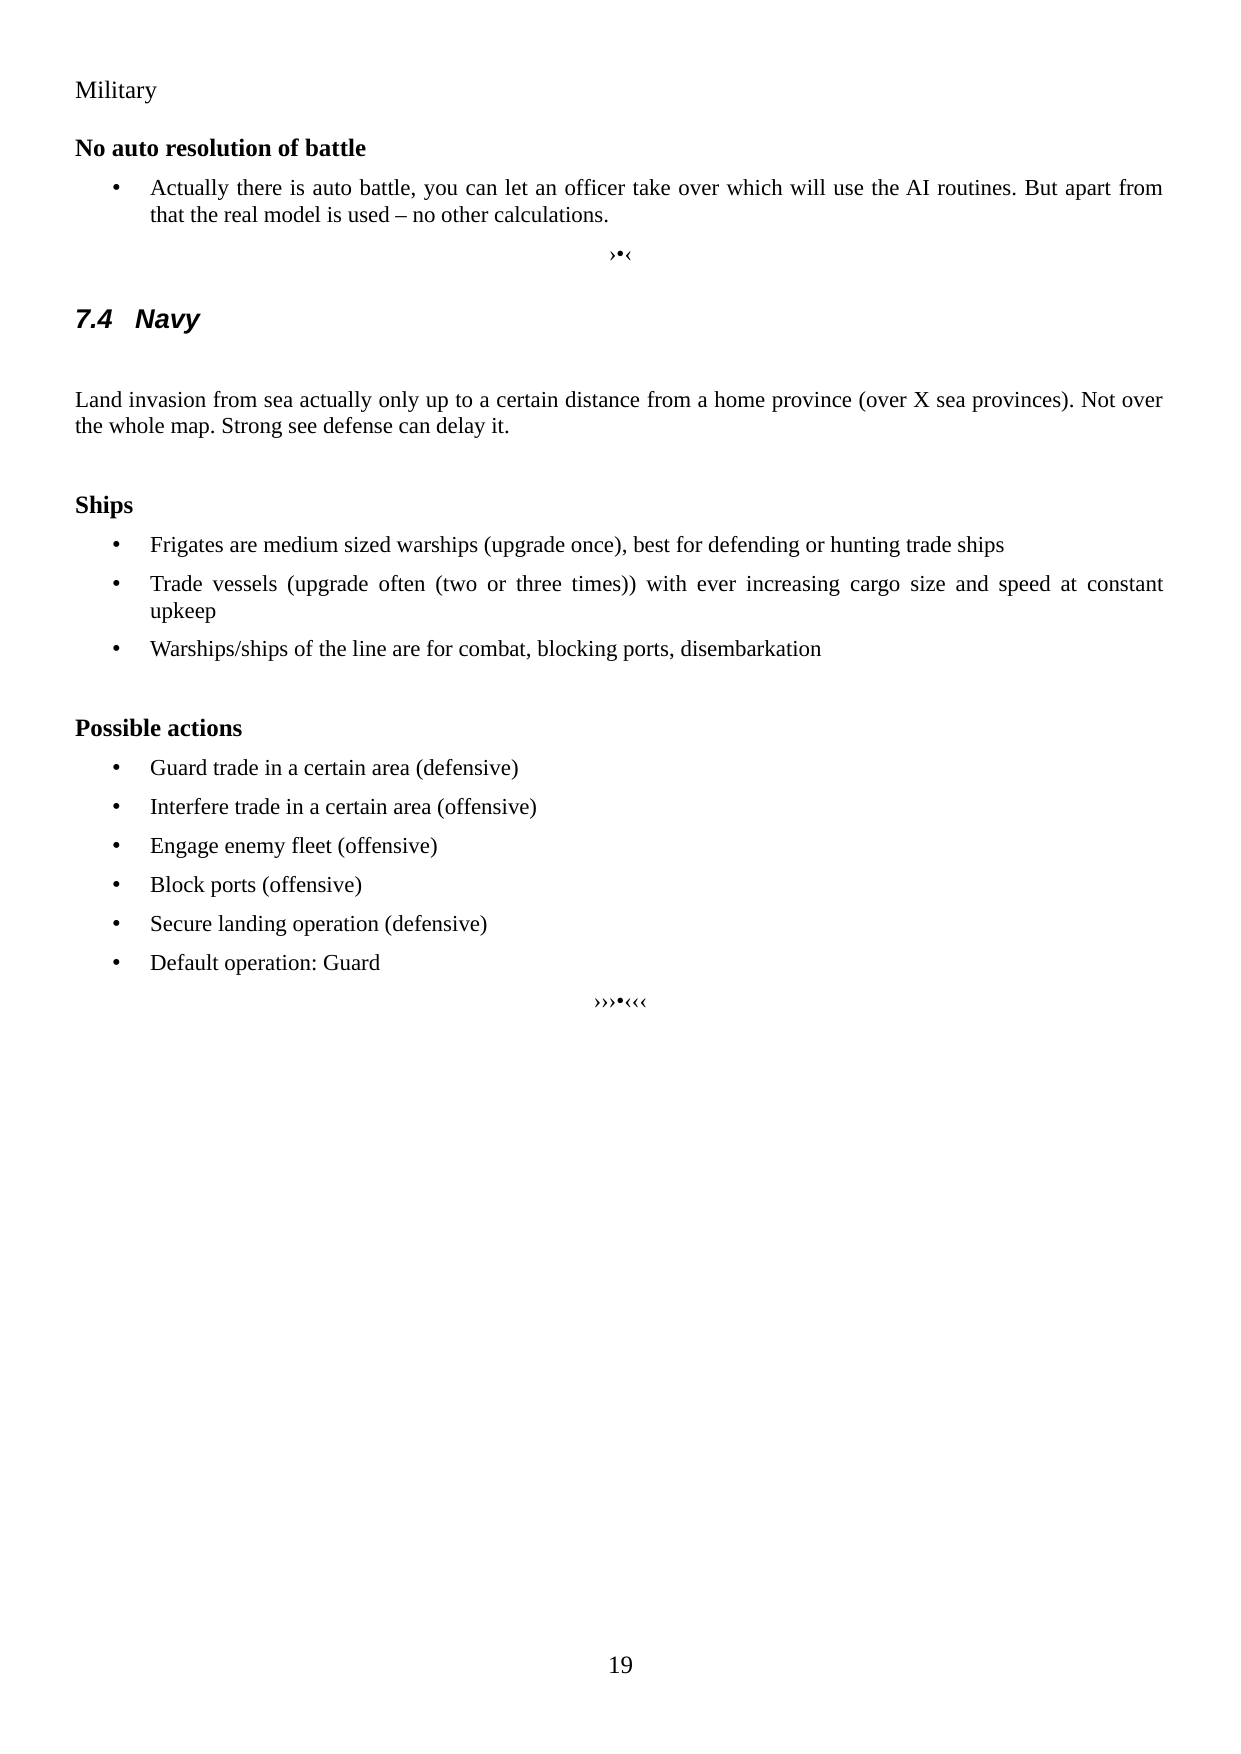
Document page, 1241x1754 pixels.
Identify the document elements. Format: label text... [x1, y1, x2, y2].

list Actually there is auto battle, you can let an officer take over which will use the AI routines. But apart from that the real model is used – no other calculations. [112, 174, 1166, 227]
list Block ports (offensive) [112, 871, 1166, 897]
text ›•‹ [75, 240, 1166, 266]
list Default operation: Guard [112, 949, 1166, 975]
list Interfere trade in a certain area (offensive) [112, 793, 1166, 820]
list Engage enemy fleet (offensive) [112, 832, 1166, 858]
list Guard trade in a certain area (defensive) [112, 754, 1166, 781]
list Secure landing operation (defensive) [112, 910, 1166, 936]
text ›››•‹‹‹ [75, 988, 1166, 1014]
text Land invasion from sea actually only up to a certain distance from a home province (over X sea provinces). Not over the whole map. Strong see defense can delay it. [75, 386, 1166, 439]
text No auto resolution of battle [75, 133, 1166, 162]
list Warships/ships of the line are for combat, blocking ports, disembarkation [112, 636, 1166, 662]
text Possible actions [75, 713, 1166, 742]
subtitle Navy [75, 303, 1166, 335]
text Ships [75, 490, 1166, 519]
list Frigates are medium sized warships (upgrade once), best for defending or hunting trade ships [112, 531, 1166, 558]
list Trade vessels (upgrade often (two or three times)) with ever increasing cargo size and speed at constant upkeep [112, 570, 1166, 623]
